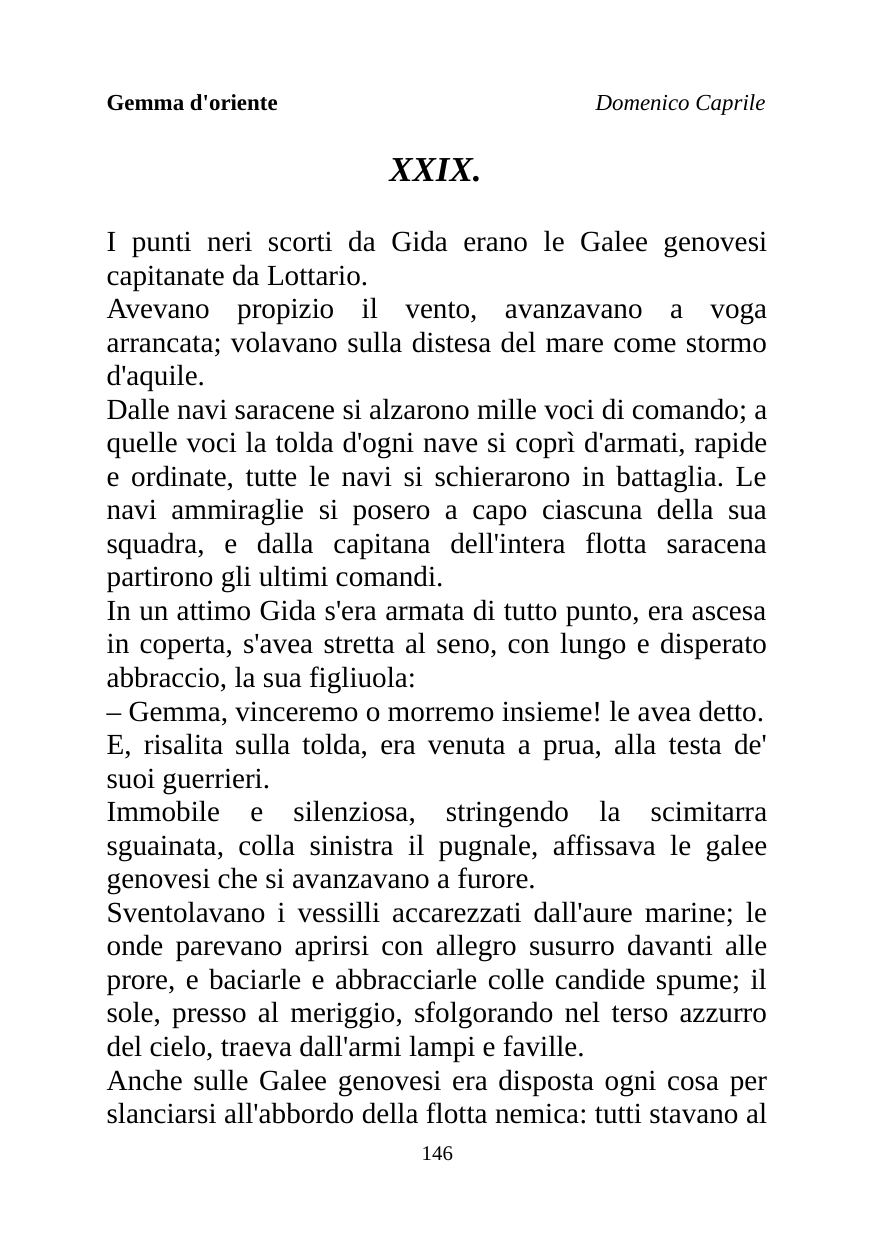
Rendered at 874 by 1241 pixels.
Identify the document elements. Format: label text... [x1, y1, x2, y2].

text Avevano propizio il vento, avanzavano a voga arrancata; volavano sulla distesa del mare come stormo d'aquile. [106, 291, 768, 392]
text Immobile e silenziosa, stringendo la scimitarra sguainata, colla sinistra il pugnale, affissava le galee genovesi che si avanzavano a furore. [106, 794, 768, 895]
text In un attimo Gida s'era armata di tutto punto, era ascesa in coperta, s'avea stretta al seno, con lungo e disperato abbraccio, la sua figliuola: [106, 593, 768, 694]
subtitle XXIX. [106, 148, 768, 189]
text I punti neri scorti da Gida erano le Galee genovesi capitanate da Lottario. [106, 224, 768, 291]
text Anche sulle Galee genovesi era disposta ogni cosa per slanciarsi all'abbordo della flotta nemica: tutti stavano al [106, 1063, 768, 1130]
text – Gemma, vinceremo o morremo insieme! le avea detto. [106, 694, 768, 727]
text Dalle navi saracene si alzarono mille voci di comando; a quelle voci la tolda d'ogni nave si coprì d'armati, rapide e ordinate, tutte le navi si schierarono in battaglia. Le navi ammiraglie si posero a capo ciascuna della sua squadra, e dalla capitana dell'intera flotta saracena partirono gli ultimi comandi. [106, 392, 768, 593]
text Sventolavano i vessilli accarezzati dall'aure marine; le onde parevano aprirsi con allegro susurro davanti alle prore, e baciarle e abbracciarle colle candide spume; il sole, presso al meriggio, sfolgorando nel terso azzurro del cielo, traeva dall'armi lampi e faville. [106, 895, 768, 1063]
text E, risalita sulla tolda, era venuta a prua, alla testa de' suoi guerrieri. [106, 727, 768, 794]
